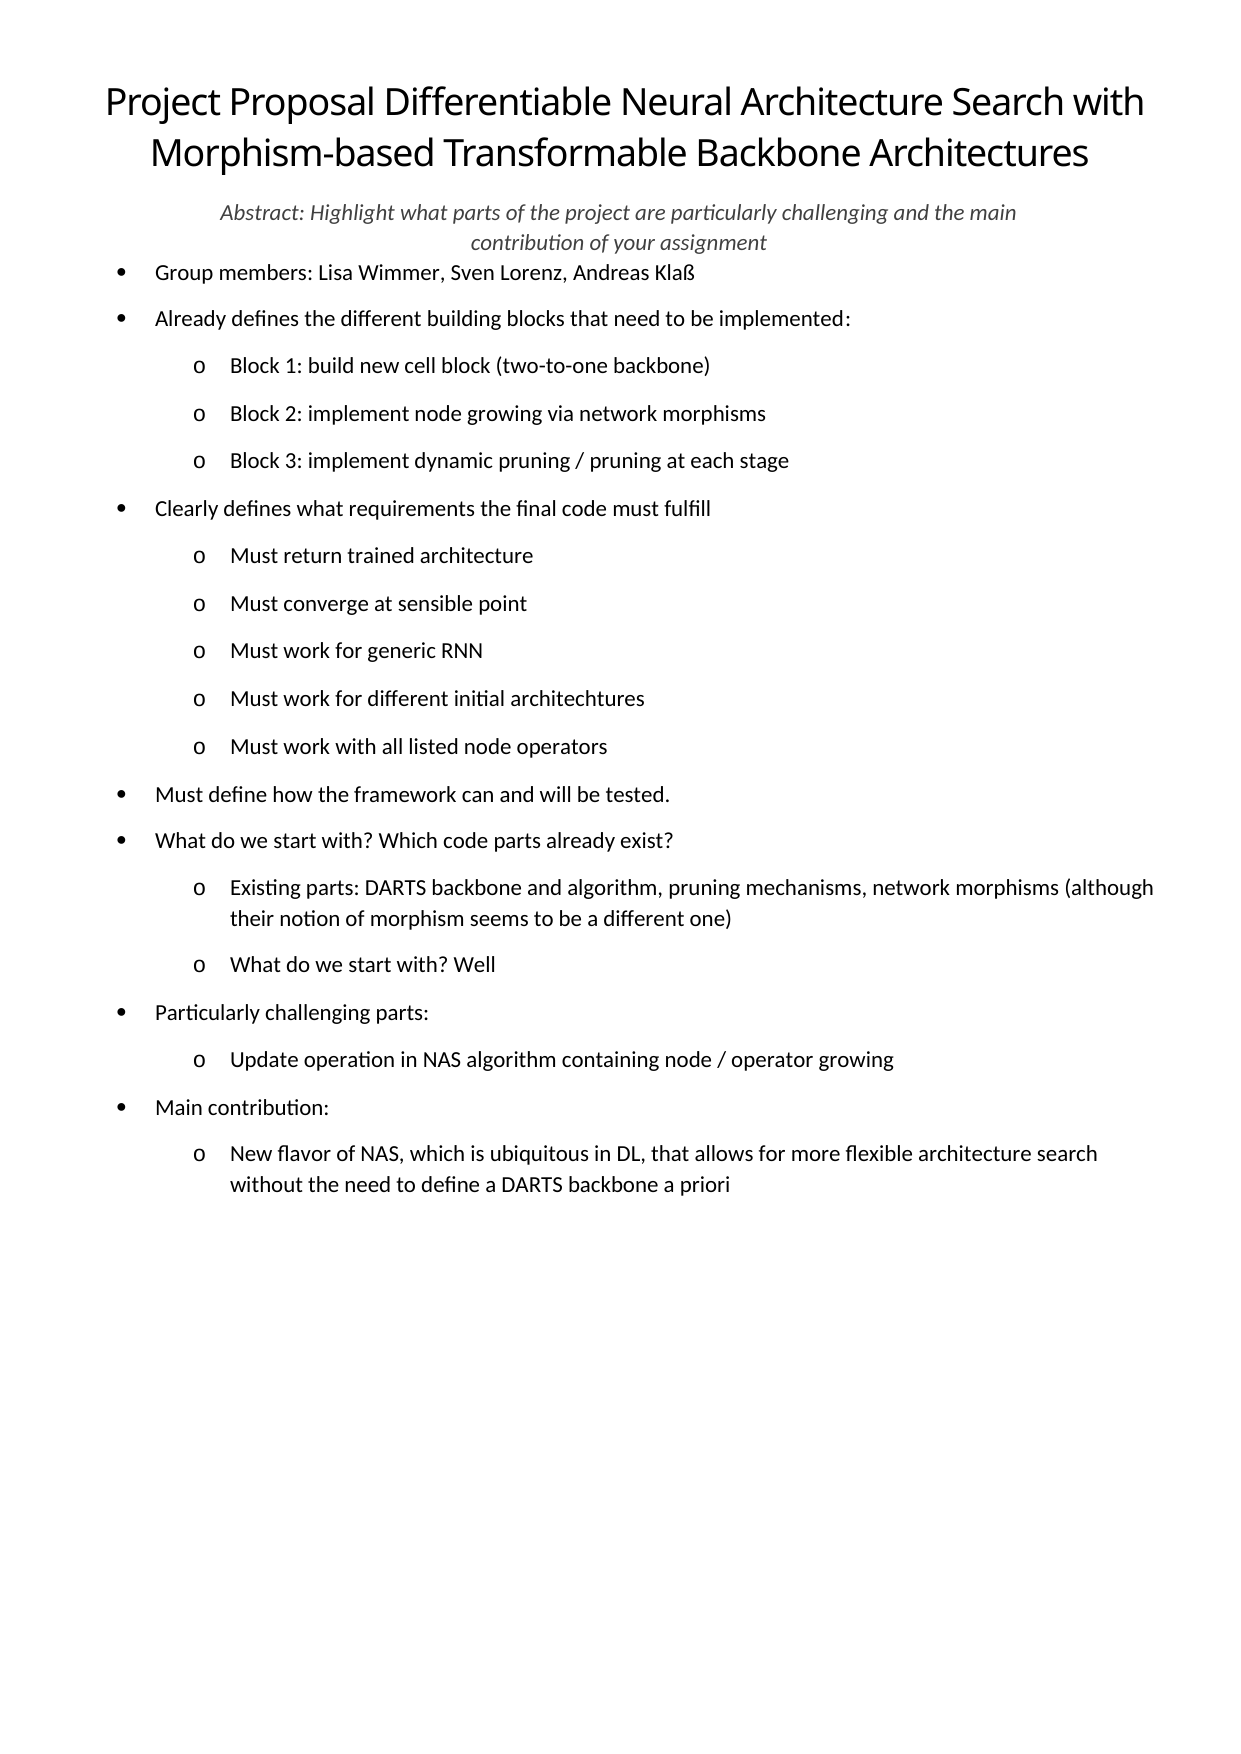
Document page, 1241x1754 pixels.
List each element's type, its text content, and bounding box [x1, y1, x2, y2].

list Block 2: implement node growing via network morphisms [192, 399, 1165, 428]
list What do we start with? Well [192, 951, 1165, 980]
list Must define how the framework can and will be tested. [117, 780, 1165, 808]
list What do we start with? Which code parts already exist? [117, 826, 1165, 854]
list Must return trained architecture [192, 541, 1165, 570]
list Block 3: implement dynamic pruning / pruning at each stage [192, 446, 1165, 476]
list Must converge at sensible point [192, 589, 1165, 618]
list Must work for generic RNN [192, 636, 1165, 666]
list Update operation in NAS algorithm containing node / operator growing [192, 1045, 1165, 1074]
list Must work for different initial architechtures [192, 684, 1165, 713]
list Existing parts: DARTS backbone and algorithm, pruning mechanisms, network morphisms (although their notion of morphism seems to be a different one) [192, 873, 1165, 932]
list Already defines the different building blocks that need to be implemented: [117, 304, 1165, 332]
list Block 1: build new cell block (two-to-one backbone) [192, 351, 1165, 380]
list Group members: Lisa Wimmer, Sven Lorenz, Andreas Klaß [117, 258, 1165, 286]
title Project Proposal Differentiable Neural Architecture Search with Morphism-based Transformable Backbone Architectures [75, 75, 1165, 177]
list Main contribution: [117, 1093, 1165, 1121]
text Abstract: Highlight what parts of the project are particularly challenging and the main contribution of your assignment [165, 198, 1075, 256]
list Clearly defines what requirements the final code must fulfill [117, 494, 1165, 522]
list Must work with all listed node operators [192, 732, 1165, 761]
list Particularly challenging parts: [117, 998, 1165, 1026]
list New flavor of NAS, which is ubiquitous in DL, that allows for more flexible architecture search without the need to define a DARTS backbone a priori [192, 1139, 1165, 1198]
